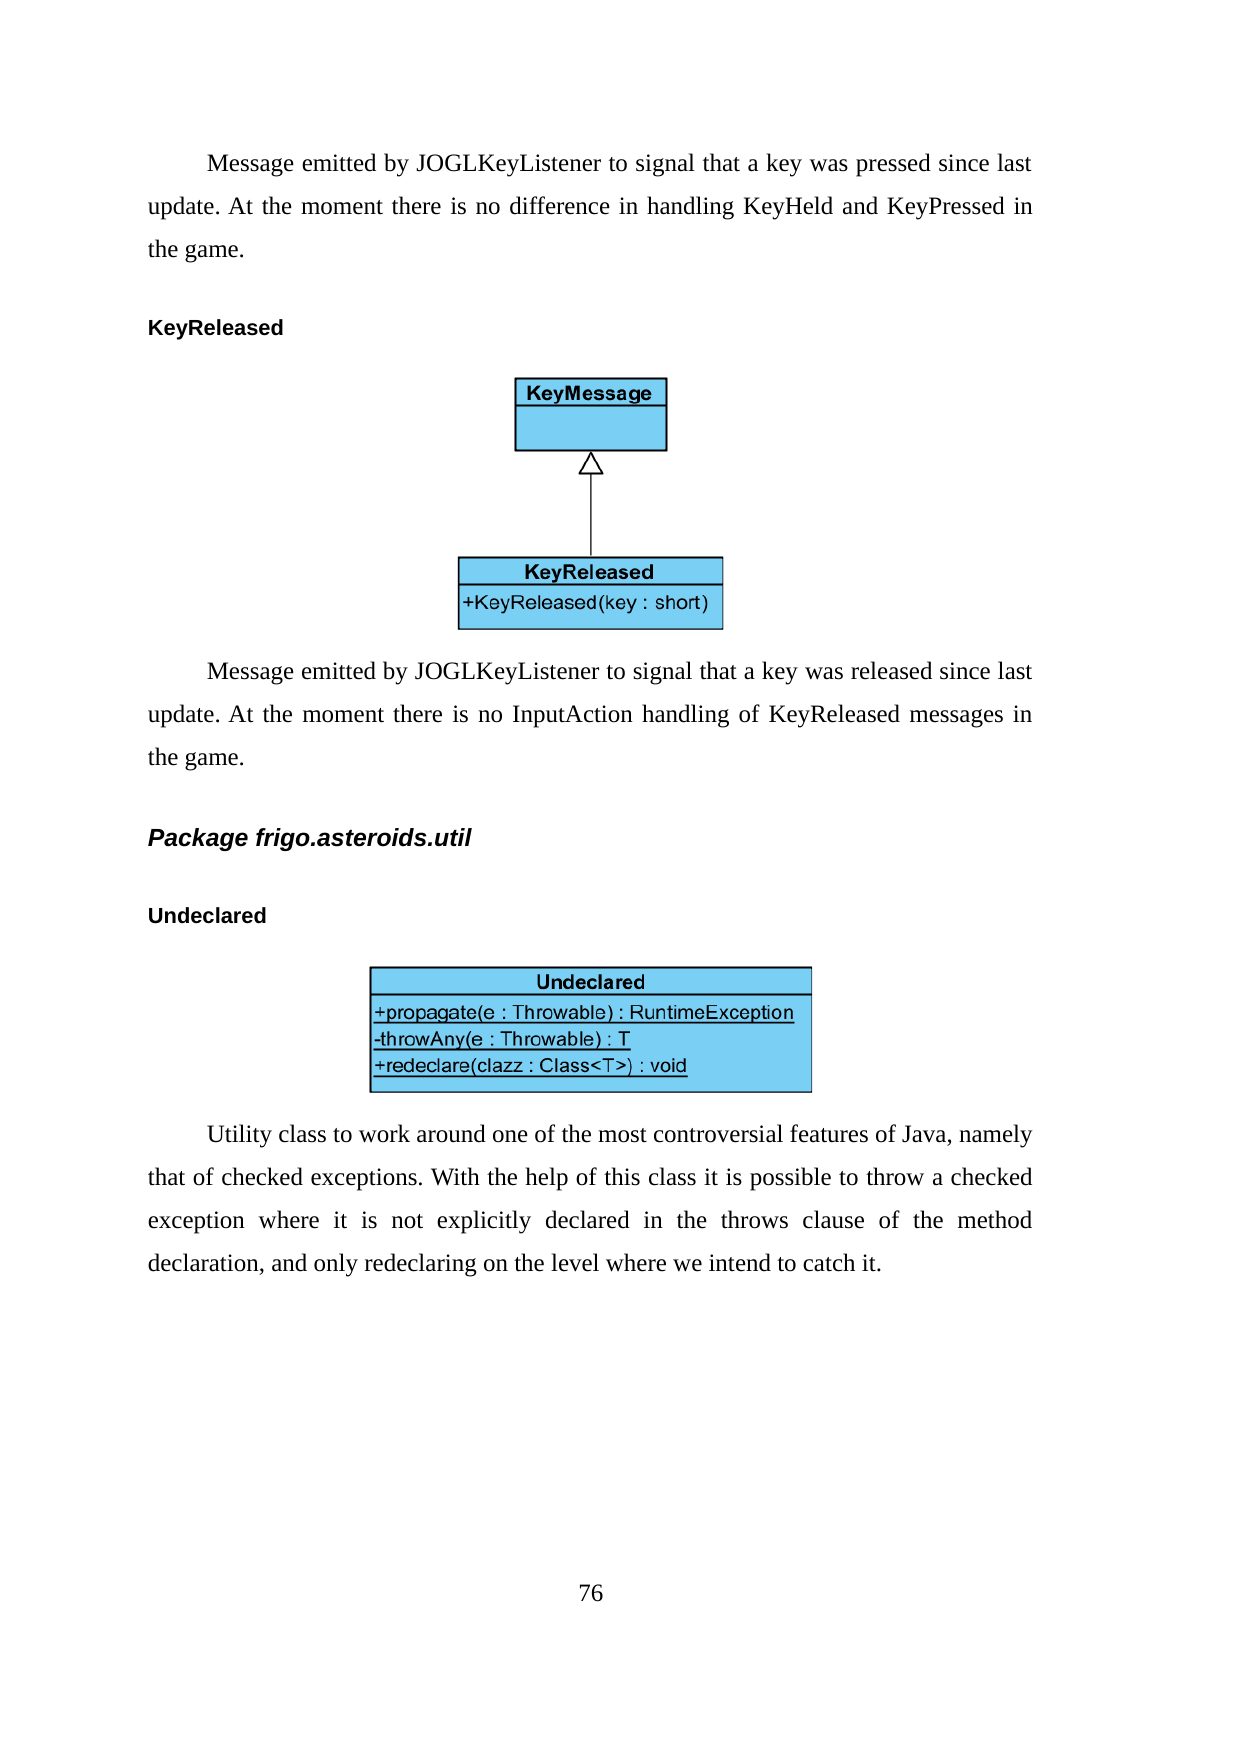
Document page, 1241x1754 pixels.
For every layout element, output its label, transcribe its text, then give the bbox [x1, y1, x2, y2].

text Utility class to work around one of the most controversial features of Java, namely that of checked exceptions. With the help of this class it is possible to throw a checked exception where it is not explicitly declared in the throws clause of the method declaration, and only redeclaring on the level where we intend to catch it. [148, 1119, 1033, 1277]
text Message emitted by JOGLKeyListener to signal that a key was pressed since last update. At the moment there is no difference in handling KeyHeld and KeyPressed in the game. [148, 148, 1033, 263]
text Message emitted by JOGLKeyListener to signal that a key was released since last update. At the moment there is no InputAction handling of KeyReleased messages in the game. [148, 656, 1033, 771]
subtitle Package frigo.asteroids.util [148, 823, 1033, 852]
subtitle KeyReleased [148, 314, 1033, 340]
subtitle Undeclared [148, 903, 1033, 929]
picture [457, 377, 724, 630]
picture [369, 966, 813, 1093]
